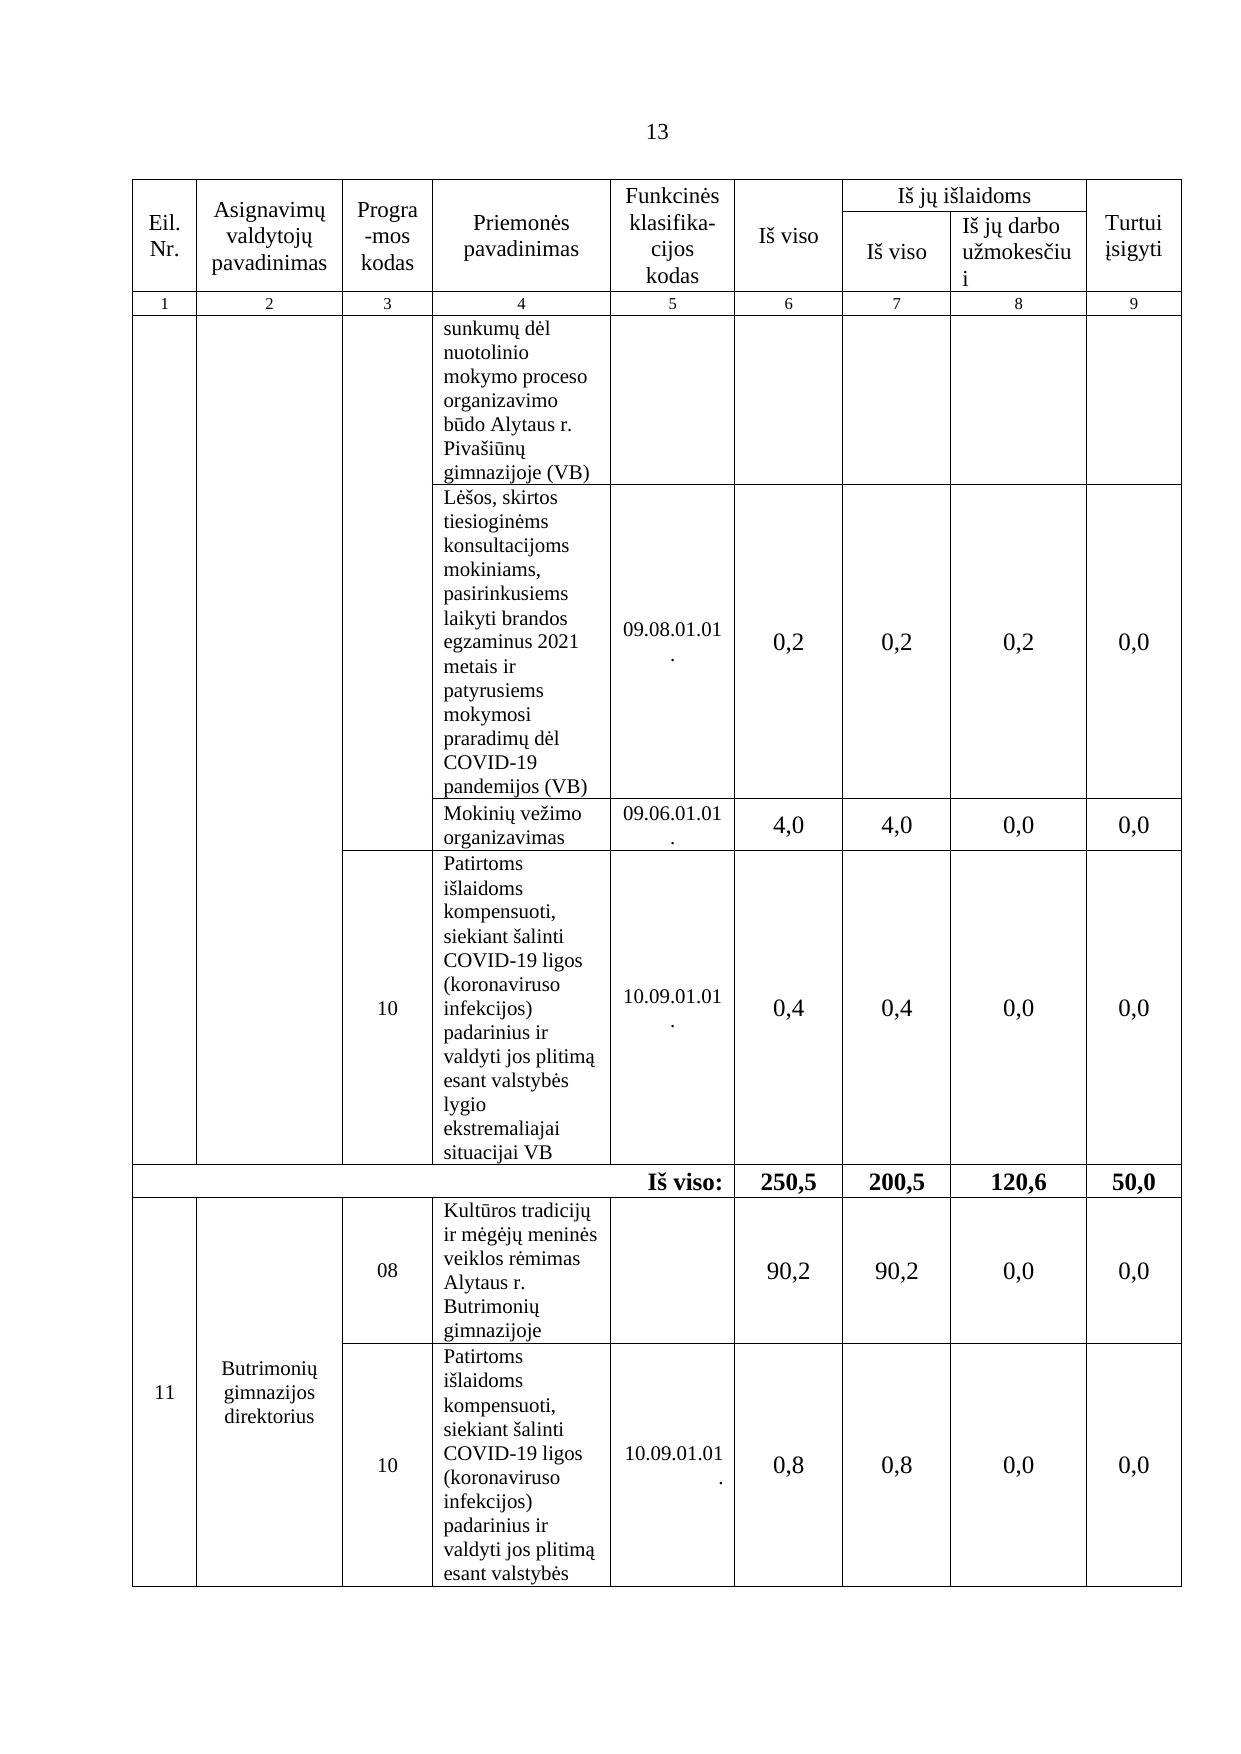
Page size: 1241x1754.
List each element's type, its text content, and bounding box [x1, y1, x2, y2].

table_cell 5 [611, 292, 734, 314]
table_cell [843, 316, 950, 484]
table_cell 09.06.01.01. [611, 799, 734, 850]
table_cell 8 [951, 292, 1086, 314]
table_cell Iš viso: [133, 1165, 734, 1197]
table_cell 0,2 [843, 485, 950, 798]
table_cell 0,0 [1087, 851, 1181, 1164]
table_cell 0,2 [735, 485, 842, 798]
table_cell 250,5 [735, 1165, 842, 1197]
table_cell [735, 316, 842, 484]
table_cell 4,0 [843, 799, 950, 850]
table_cell 11 [133, 1198, 196, 1586]
table_header Eil. Nr. [133, 180, 196, 291]
table_cell 3 [343, 292, 432, 314]
table_cell Kultūros tradicijų ir mėgėjų meninės veiklos rėmimas Alytaus r. Butrimonių gimnazijoje [433, 1198, 610, 1342]
table_cell [133, 316, 196, 1164]
table_cell 0,0 [951, 1344, 1086, 1586]
table_cell 0,0 [951, 1198, 1086, 1342]
table_cell [951, 316, 1086, 484]
table_header Turtui įsigyti [1087, 180, 1181, 291]
table_cell Butrimonių gimnazijos direktorius [197, 1198, 342, 1586]
table_cell 9 [1087, 292, 1181, 314]
table_header Asignavimų valdytojų pavadinimas [197, 180, 342, 291]
table_cell 10.09.01.01. [611, 1344, 734, 1586]
table_cell 6 [735, 292, 842, 314]
table_header Progra-mos kodas [343, 180, 432, 291]
table_cell 0,2 [951, 485, 1086, 798]
table_cell 90,2 [735, 1198, 842, 1342]
table_cell 50,0 [1087, 1165, 1181, 1197]
table_cell 10.09.01.01. [611, 851, 734, 1164]
table_cell 0,0 [951, 851, 1086, 1164]
table_cell 0,4 [735, 851, 842, 1164]
table_cell 10 [343, 1344, 432, 1586]
table_cell 0,0 [1087, 1344, 1181, 1586]
table_cell 120,6 [951, 1165, 1086, 1197]
table_header Iš viso [735, 180, 842, 291]
table_header Priemonės pavadinimas [433, 180, 610, 291]
table_cell 09.08.01.01. [611, 485, 734, 798]
table_header Funkcinės klasifika-cijos kodas [611, 180, 734, 291]
table_cell 4,0 [735, 799, 842, 850]
table_cell [1087, 316, 1181, 484]
table_cell 200,5 [843, 1165, 950, 1197]
table_cell Iš jų darbo užmokesčiui [951, 212, 1086, 291]
table_cell [197, 316, 342, 1164]
table_cell 08 [343, 1198, 432, 1342]
table_header Iš jų išlaidoms [843, 180, 1086, 211]
table_cell 90,2 [843, 1198, 950, 1342]
table_cell 0,0 [1087, 1198, 1181, 1342]
table_cell 0,0 [1087, 799, 1181, 850]
table_cell 10 [343, 851, 432, 1164]
table_cell Patirtoms išlaidoms kompensuoti, siekiant šalinti COVID-19 ligos (koronaviruso infekcijos) padarinius ir valdyti jos plitimą esant valstybės [433, 1344, 610, 1586]
table_cell 0,8 [735, 1344, 842, 1586]
table_cell 0,8 [843, 1344, 950, 1586]
table_cell 1 [133, 292, 196, 314]
table_cell Patirtoms išlaidoms kompensuoti, siekiant šalinti COVID-19 ligos (koronaviruso infekcijos) padarinius ir valdyti jos plitimą esant valstybės lygio ekstremaliajai situacijai VB [433, 851, 610, 1164]
table_cell 7 [843, 292, 950, 314]
table_cell Iš viso [843, 212, 950, 291]
table_cell 4 [433, 292, 610, 314]
table_cell 0,4 [843, 851, 950, 1164]
table_cell Lėšos, skirtos tiesioginėms konsultacijoms mokiniams, pasirinkusiems laikyti brandos egzaminus 2021 metais ir patyrusiems mokymosi praradimų dėl COVID-19 pandemijos (VB) [433, 485, 610, 798]
table_cell [343, 316, 432, 850]
table_cell 0,0 [951, 799, 1086, 850]
table_cell 0,0 [1087, 485, 1181, 798]
table_cell sunkumų dėl nuotolinio mokymo proceso organizavimo būdo Alytaus r. Pivašiūnų gimnazijoje (VB) [433, 316, 610, 484]
table_cell 2 [197, 292, 342, 314]
table_cell Mokinių vežimo organizavimas [433, 799, 610, 850]
table_cell [611, 1198, 734, 1342]
table_cell [611, 316, 734, 484]
